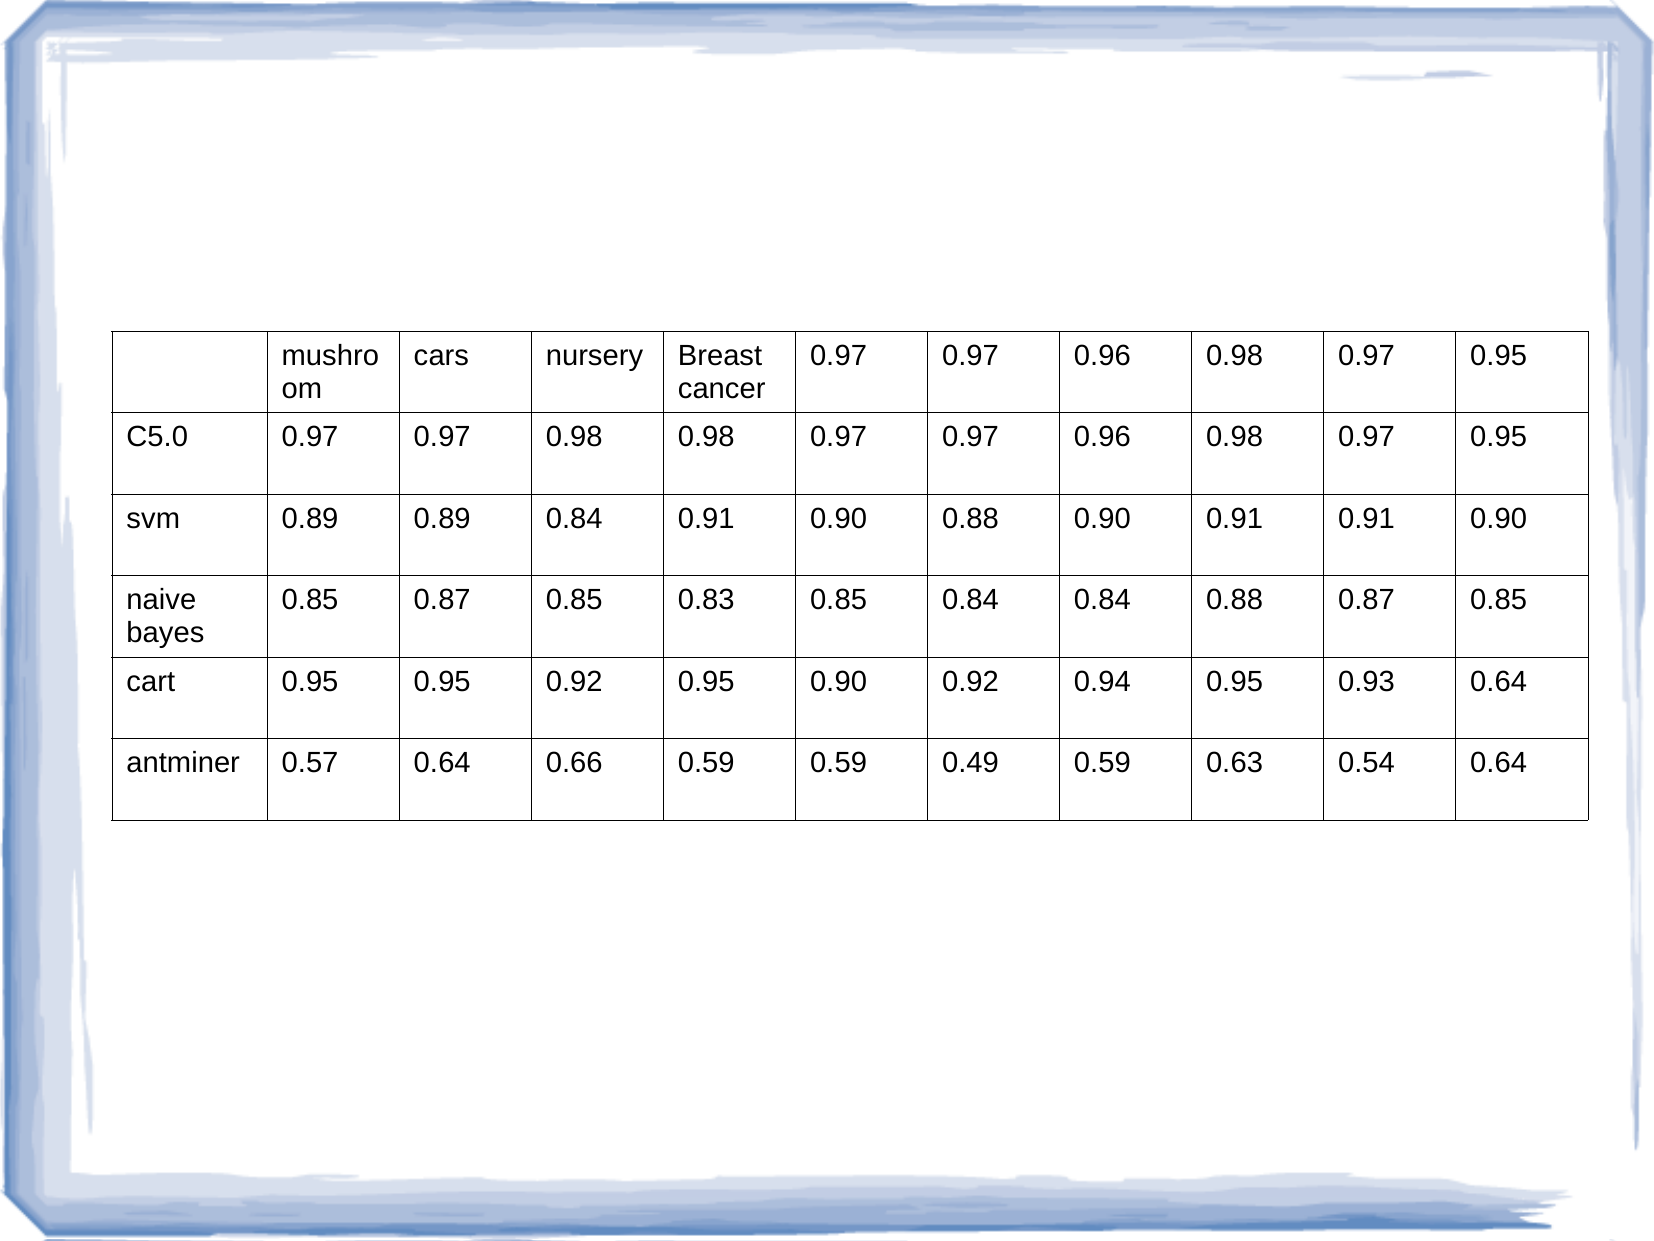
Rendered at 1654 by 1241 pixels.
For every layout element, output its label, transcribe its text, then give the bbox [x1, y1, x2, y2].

table_header [113, 332, 267, 412]
table_cell 0.95 [268, 658, 399, 738]
table_cell 0.64 [1456, 739, 1588, 820]
table_cell 0.88 [1192, 576, 1323, 657]
table_cell 0.57 [268, 739, 399, 820]
table_cell 0.91 [1192, 495, 1323, 575]
table_cell 0.84 [1060, 576, 1191, 657]
table_header cars [400, 332, 531, 412]
table_cell 0.49 [928, 739, 1059, 820]
table_cell 0.97 [796, 413, 927, 494]
table_cell 0.87 [1324, 576, 1455, 657]
table_cell 0.98 [664, 413, 795, 494]
table_cell 0.95 [1456, 413, 1588, 494]
table_cell 0.97 [1324, 413, 1455, 494]
table_cell 0.97 [400, 413, 531, 494]
table_cell 0.98 [1192, 413, 1323, 494]
table_cell 0.83 [664, 576, 795, 657]
table_cell 0.84 [532, 495, 663, 575]
table_cell 0.88 [928, 495, 1059, 575]
table_cell 0.90 [1060, 495, 1191, 575]
table_cell 0.85 [1456, 576, 1588, 657]
table_cell 0.95 [664, 658, 795, 738]
table_cell 0.64 [400, 739, 531, 820]
table_cell 0.92 [928, 658, 1059, 738]
table_cell 0.95 [1192, 658, 1323, 738]
picture [0, 0, 1654, 1241]
table_cell 0.95 [400, 658, 531, 738]
table_cell 0.90 [796, 495, 927, 575]
table_cell 0.63 [1192, 739, 1323, 820]
table_cell 0.85 [796, 576, 927, 657]
table_cell 0.54 [1324, 739, 1455, 820]
table_cell 0.90 [796, 658, 927, 738]
table_cell C5.0 [113, 413, 267, 494]
table_cell 0.93 [1324, 658, 1455, 738]
table_header 0.95 [1456, 332, 1588, 412]
table_cell 0.89 [268, 495, 399, 575]
table_cell 0.92 [532, 658, 663, 738]
table_cell 0.90 [1456, 495, 1588, 575]
table_header Breast cancer [664, 332, 795, 412]
table_header nursery [532, 332, 663, 412]
table_cell 0.87 [400, 576, 531, 657]
table_cell 0.64 [1456, 658, 1588, 738]
table_header 0.96 [1060, 332, 1191, 412]
table_header 0.97 [1324, 332, 1455, 412]
table_cell 0.85 [532, 576, 663, 657]
table_cell svm [113, 495, 267, 575]
table_cell naive bayes [113, 576, 267, 657]
table_header mushroom [268, 332, 399, 412]
table_cell 0.91 [1324, 495, 1455, 575]
table_cell 0.85 [268, 576, 399, 657]
table_cell 0.59 [796, 739, 927, 820]
table_cell 0.84 [928, 576, 1059, 657]
table_cell 0.94 [1060, 658, 1191, 738]
table_cell 0.91 [664, 495, 795, 575]
table_header 0.97 [796, 332, 927, 412]
table_cell 0.59 [1060, 739, 1191, 820]
table_cell 0.96 [1060, 413, 1191, 494]
table_cell 0.98 [532, 413, 663, 494]
table_cell 0.66 [532, 739, 663, 820]
table_cell 0.89 [400, 495, 531, 575]
table_header 0.97 [928, 332, 1059, 412]
table_cell cart [113, 658, 267, 738]
table_cell 0.97 [928, 413, 1059, 494]
table_header 0.98 [1192, 332, 1323, 412]
table_cell antminer [113, 739, 267, 820]
table_cell 0.97 [268, 413, 399, 494]
table_cell 0.59 [664, 739, 795, 820]
